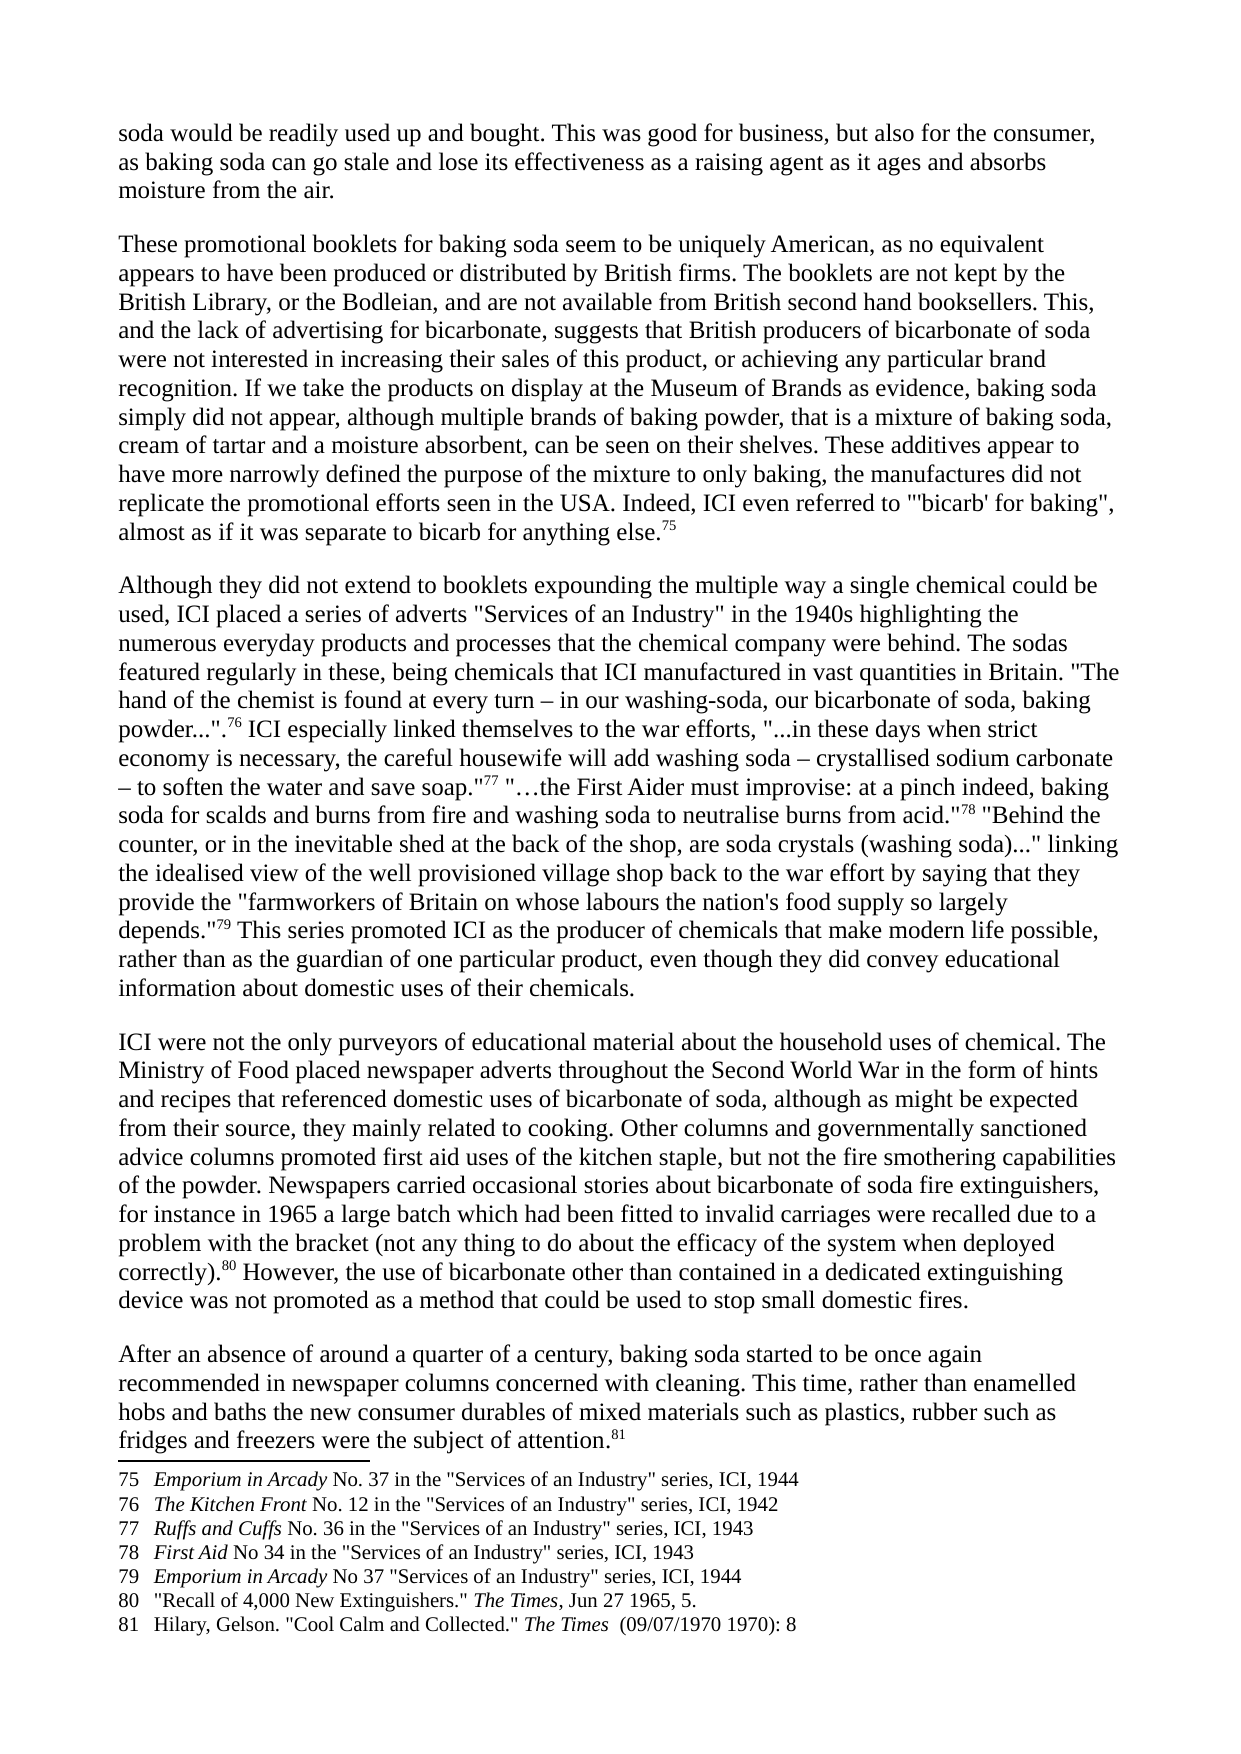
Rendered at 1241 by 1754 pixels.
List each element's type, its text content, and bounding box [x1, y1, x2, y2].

text Hilary, Gelson. "Cool Calm and Collected." The Times (09/07/1970 1970): 8 [118, 1612, 1122, 1636]
text These promotional booklets for baking soda seem to be uniquely American, as no equivalent appears to have been produced or distributed by British firms. The booklets are not kept by the British Library, or the Bodleian, and are not available from British second hand booksellers. This, and the lack of advertising for bicarbonate, suggests that British producers of bicarbonate of soda were not interested in increasing their sales of this product, or achieving any particular brand recognition. If we take the products on display at the Museum of Brands as evidence, baking soda simply did not appear, although multiple brands of baking powder, that is a mixture of baking soda, cream of tartar and a moisture absorbent, can be seen on their shelves. These additives appear to have more narrowly defined the purpose of the mixture to only baking, the manufactures did not replicate the promotional efforts seen in the USA. Indeed, ICI even referred to "'bicarb' for baking", almost as if it was separate to bicarb for anything else. [118, 229, 1122, 546]
text After an absence of around a quarter of a century, baking soda started to be once again recommended in newspaper columns concerned with cleaning. This time, rather than enamelled hobs and baths the new consumer durables of mixed materials such as plastics, rubber such as fridges and freezers were the subject of attention. [118, 1339, 1122, 1454]
text Emporium in Arcady No. 37 in the "Services of an Industry" series, ICI, 1944 [118, 1467, 1122, 1491]
text Ruffs and Cuffs No. 36 in the "Services of an Industry" series, ICI, 1943 [118, 1516, 1122, 1539]
text The Kitchen Front No. 12 in the "Services of an Industry" series, ICI, 1942 [118, 1491, 1122, 1516]
text Although they did not extend to booklets expounding the multiple way a single chemical could be used, ICI placed a series of adverts "Services of an Industry" in the 1940s highlighting the numerous everyday products and processes that the chemical company were behind. The sodas featured regularly in these, being chemicals that ICI manufactured in vast quantities in Britain. "The hand of the chemist is found at every turn – in our washing-soda, our bicarbonate of soda, baking powder...". ICI especially linked themselves to the war efforts, "...in these days when strict economy is necessary, the careful housewife will add washing soda – crystallised sodium carbonate – to soften the water and save soap." "…the First Aider must improvise: at a pinch indeed, baking soda for scalds and burns from fire and washing soda to neutralise burns from acid." "Behind the counter, or in the inevitable shed at the back of the shop, are soda crystals (washing soda)..." linking the idealised view of the well provisioned village shop back to the war effort by saying that they provide the "farmworkers of Britain on whose labours the nation's food supply so largely depends." This series promoted ICI as the producer of chemicals that make modern life possible, rather than as the guardian of one particular product, even though they did convey educational information about domestic uses of their chemicals. [118, 571, 1122, 1002]
text soda would be readily used up and bought. This was good for business, but also for the consumer, as baking soda can go stale and lose its effectiveness as a raising agent as it ages and absorbs moisture from the air. [118, 118, 1122, 204]
text Emporium in Arcady No 37 "Services of an Industry" series, ICI, 1944 [118, 1564, 1122, 1588]
text "Recall of 4,000 New Extinguishers." The Times, Jun 27 1965, 5. [118, 1588, 1122, 1612]
text ICI were not the only purveyors of educational material about the household uses of chemical. The Ministry of Food placed newspaper adverts throughout the Second World War in the form of hints and recipes that referenced domestic uses of bicarbonate of soda, although as might be expected from their source, they mainly related to cooking. Other columns and governmentally sanctioned advice columns promoted first aid uses of the kitchen staple, but not the fire smothering capabilities of the powder. Newspapers carried occasional stories about bicarbonate of soda fire extinguishers, for instance in 1965 a large batch which had been fitted to invalid carriages were recalled due to a problem with the bracket (not any thing to do about the efficacy of the system when deployed correctly). However, the use of bicarbonate other than contained in a dedicated extinguishing device was not promoted as a method that could be used to stop small domestic fires. [118, 1027, 1122, 1314]
text First Aid No 34 in the "Services of an Industry" series, ICI, 1943 [118, 1539, 1122, 1564]
